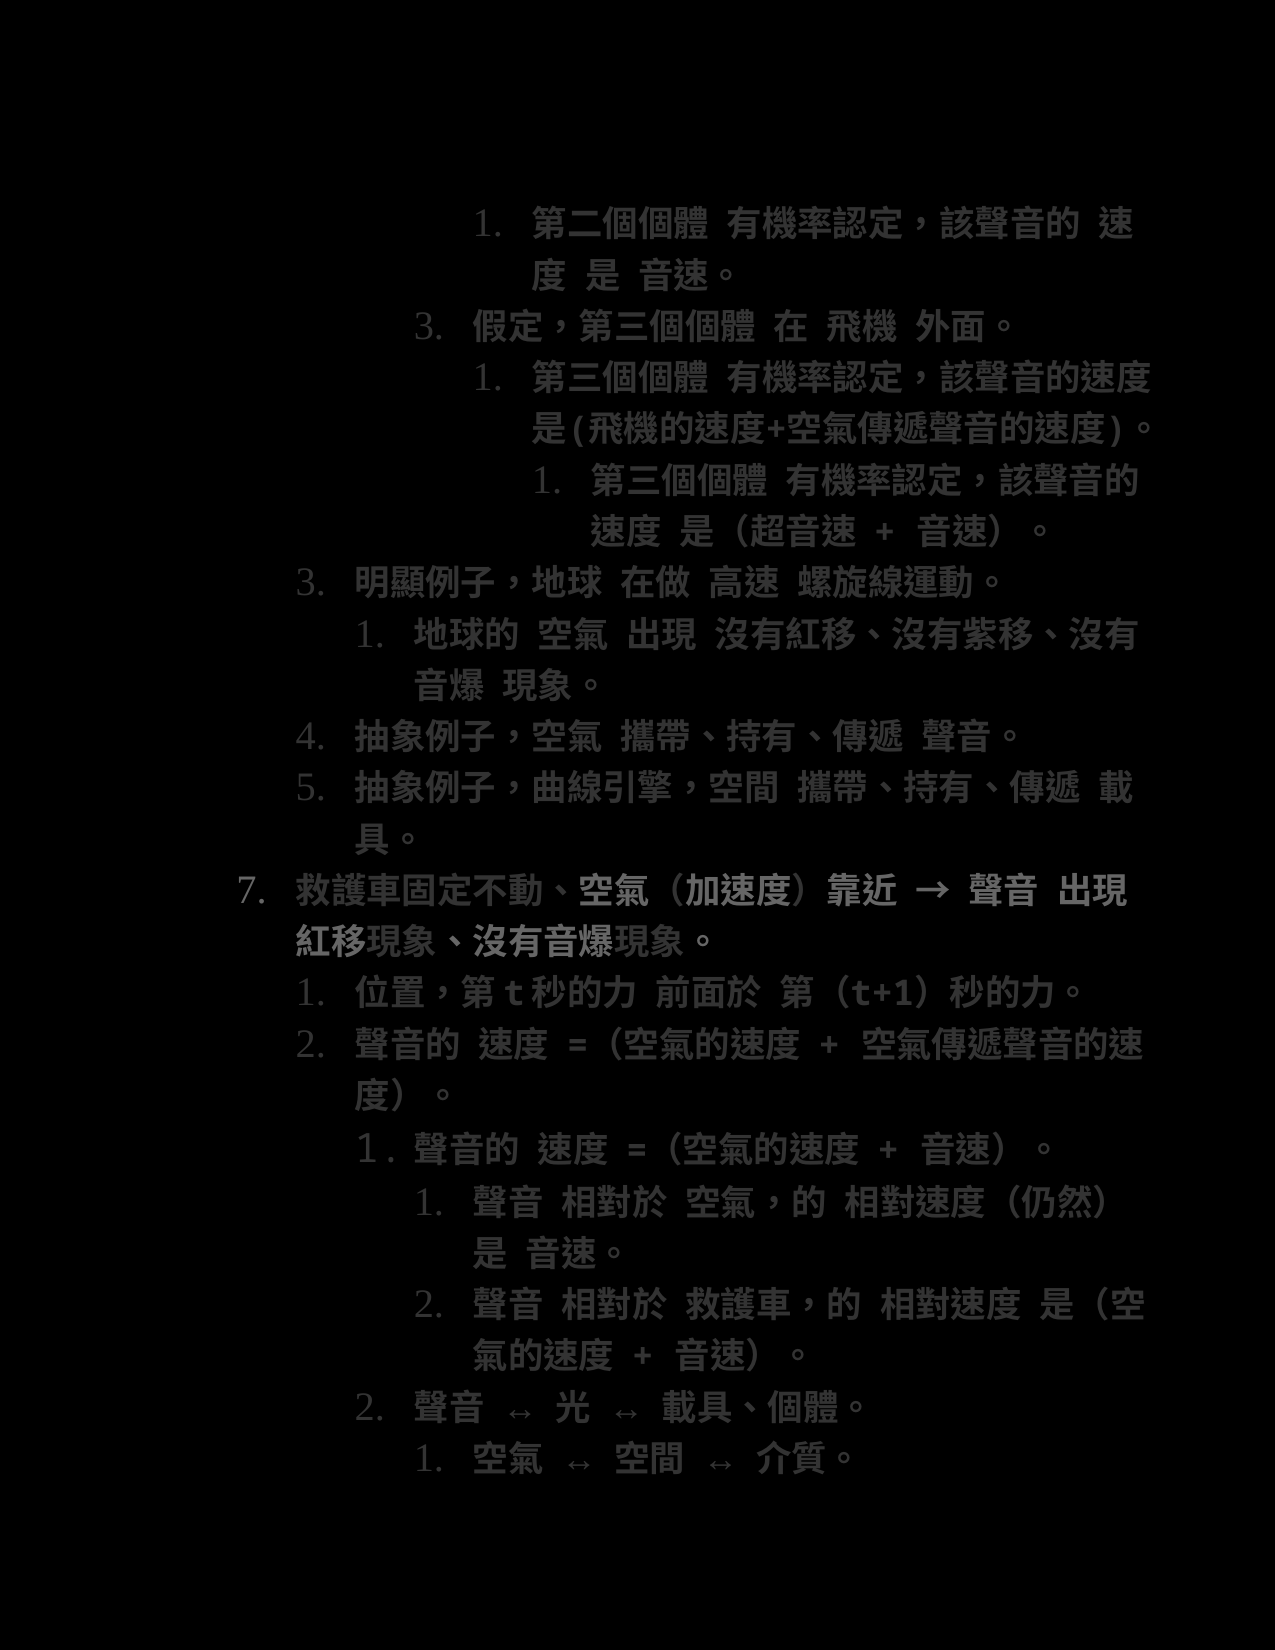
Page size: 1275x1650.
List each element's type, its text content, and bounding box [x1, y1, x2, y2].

list 聲音 ↔ 光 ↔ 載具、個體。 [354, 1379, 1157, 1430]
list 地球的 空氣 出現 沒有紅移、沒有紫移、沒有音爆 現象。 [354, 606, 1157, 708]
list 抽象例子，曲線引擎，空間 攜帶、持有、傳遞 載具。 [295, 760, 1157, 862]
list 第三個個體 有機率認定，該聲音的速度是(飛機的速度+空氣傳遞聲音的速度)。 [472, 349, 1157, 452]
list 空氣 ↔ 空間 ↔ 介質。 [413, 1430, 1157, 1481]
list 聲音 相對於 空氣，的 相對速度（仍然）是 音速。 [413, 1174, 1157, 1276]
list 聲音的 速度 =（空氣的速度 + 空氣傳遞聲音的速度）。 [295, 1016, 1157, 1119]
list 聲音 相對於 救護車，的 相對速度 是（空氣的速度 + 音速）。 [413, 1276, 1157, 1379]
list 明顯例子，地球 在做 高速 螺旋線運動。 [295, 555, 1157, 606]
list 位置，第t秒的力 前面於 第（t+1）秒的力。 [295, 965, 1157, 1016]
list 假定，第三個個體 在 飛機 外面。 [413, 298, 1157, 349]
list 抽象例子，空氣 攜帶、持有、傳遞 聲音。 [295, 708, 1157, 760]
list 聲音的 速度 =（空氣的速度 + 音速）。 [354, 1119, 1157, 1174]
list 第三個個體 有機率認定，該聲音的 速度 是（超音速 + 音速）。 [532, 452, 1157, 555]
list 救護車固定不動、空氣（加速度）靠近 → 聲音 出現 紅移現象、沒有音爆現象。 [236, 862, 1157, 965]
list 第二個個體 有機率認定，該聲音的 速度 是 音速。 [472, 196, 1157, 298]
